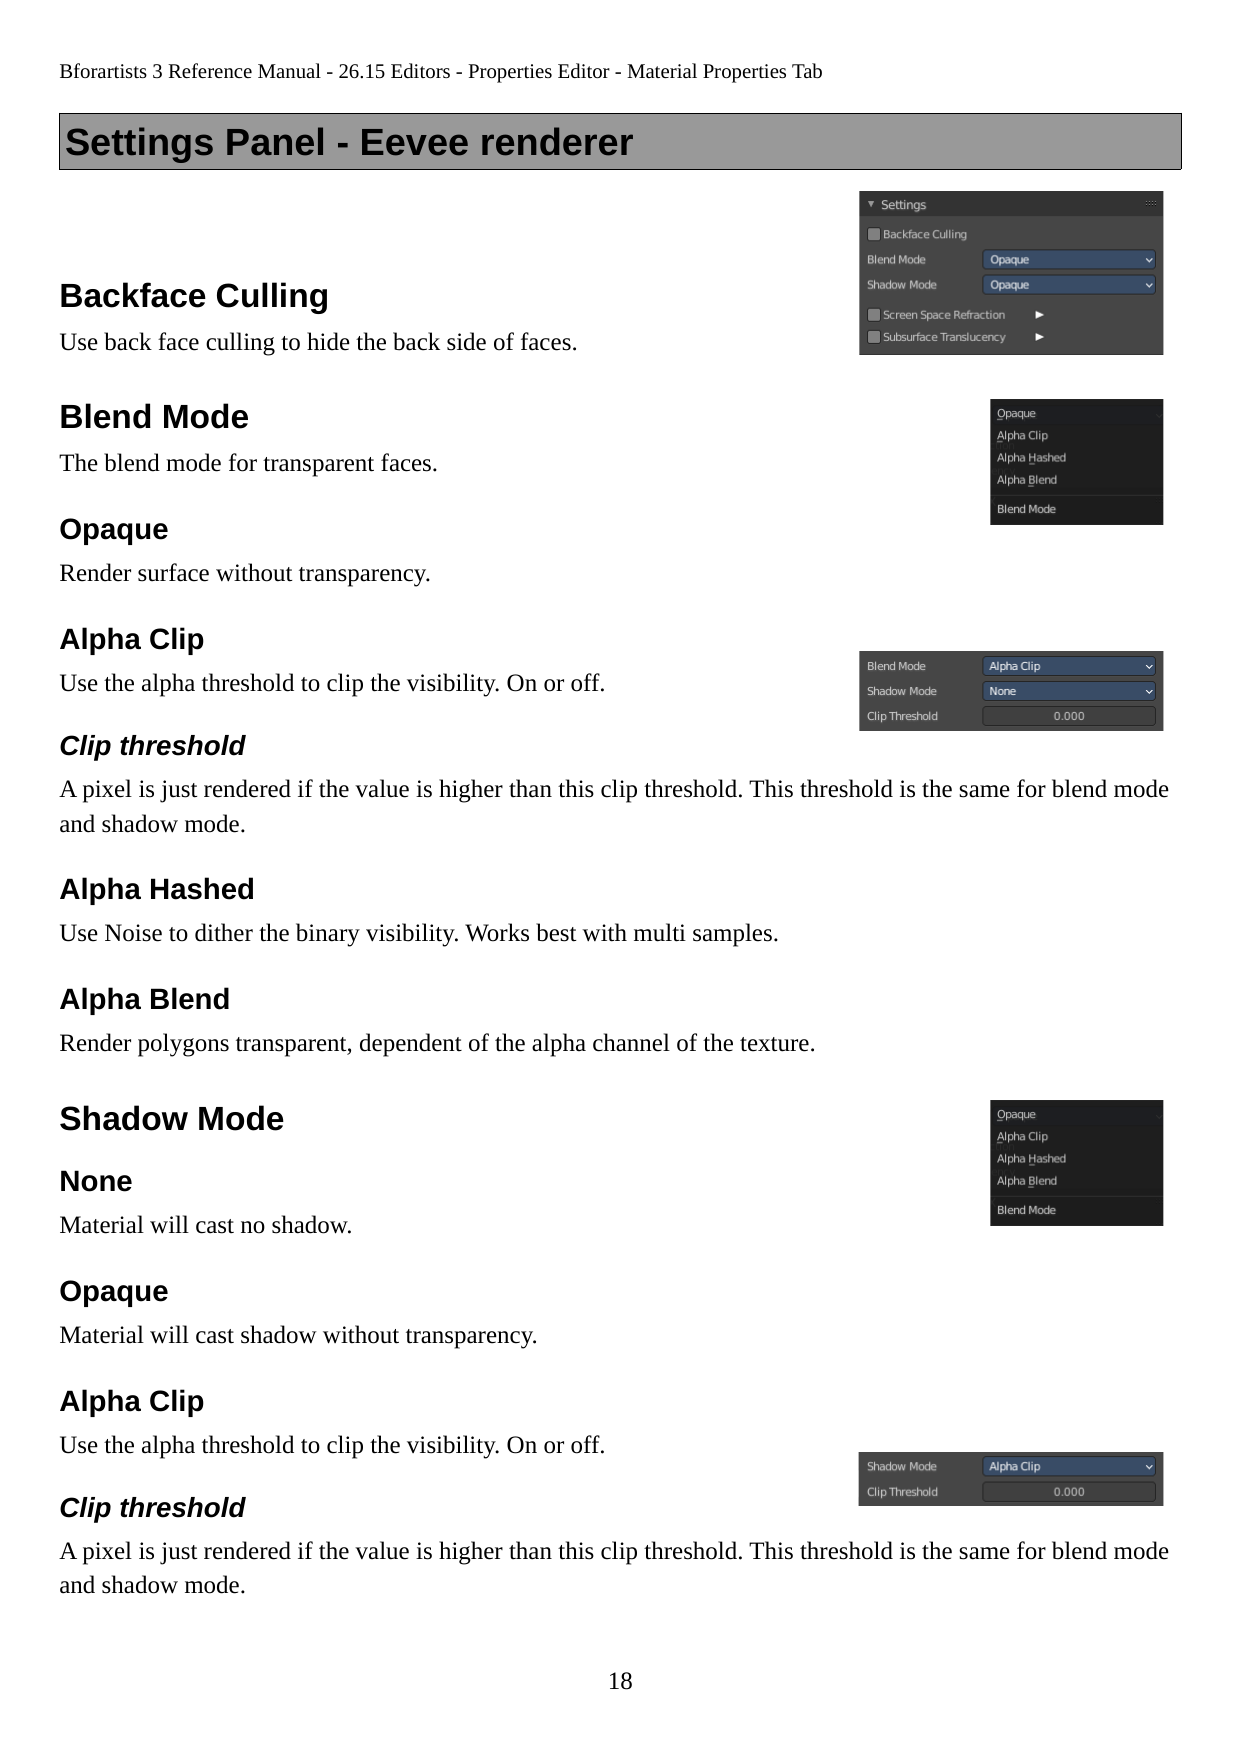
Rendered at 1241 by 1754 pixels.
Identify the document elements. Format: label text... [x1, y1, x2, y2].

subtitle Alpha Hashed [59, 872, 1181, 906]
subtitle Shadow Mode [59, 1098, 1181, 1137]
subtitle [1164, 276, 1181, 315]
picture [859, 651, 1164, 731]
subtitle None [59, 1164, 990, 1198]
subtitle [1164, 1164, 1181, 1198]
picture [990, 399, 1164, 525]
text Use back face culling to hide the back side of faces. [59, 327, 1181, 356]
subtitle Alpha Blend [59, 982, 1181, 1016]
subtitle Clip threshold [59, 1492, 1181, 1523]
text Render surface without transparency. [59, 558, 1181, 587]
subtitle Alpha Clip [59, 622, 1181, 656]
subtitle Opaque [59, 512, 1181, 546]
text Material will cast shadow without transparency. [59, 1320, 1181, 1349]
text Use the alpha threshold to clip the visibility. On or off. [59, 1430, 1181, 1459]
picture [858, 1452, 1164, 1506]
text The blend mode for transparent faces. [59, 448, 990, 477]
text Use Noise to dither the binary visibility. Works best with multi samples. [59, 918, 1181, 947]
text Render polygons transparent, dependent of the alpha channel of the texture. [59, 1028, 1181, 1057]
text Use the alpha threshold to clip the visibility. On or off. [59, 668, 859, 697]
subtitle Alpha Clip [59, 1384, 1181, 1418]
subtitle Blend Mode [59, 397, 1181, 436]
subtitle Opaque [59, 1274, 1181, 1308]
text A pixel is just rendered if the value is higher than this clip threshold. This threshold is the same for blend mode and shadow mode. [59, 1536, 1181, 1599]
text Material will cast no shadow. [59, 1210, 1181, 1239]
picture [990, 1100, 1164, 1226]
text A pixel is just rendered if the value is higher than this clip threshold. This threshold is the same for blend mode and shadow mode. [59, 774, 1181, 837]
table_header Settings Panel - Eevee renderer [60, 114, 1181, 169]
picture [859, 191, 1164, 355]
subtitle Clip threshold [59, 730, 1181, 762]
subtitle Backface Culling [59, 276, 859, 315]
